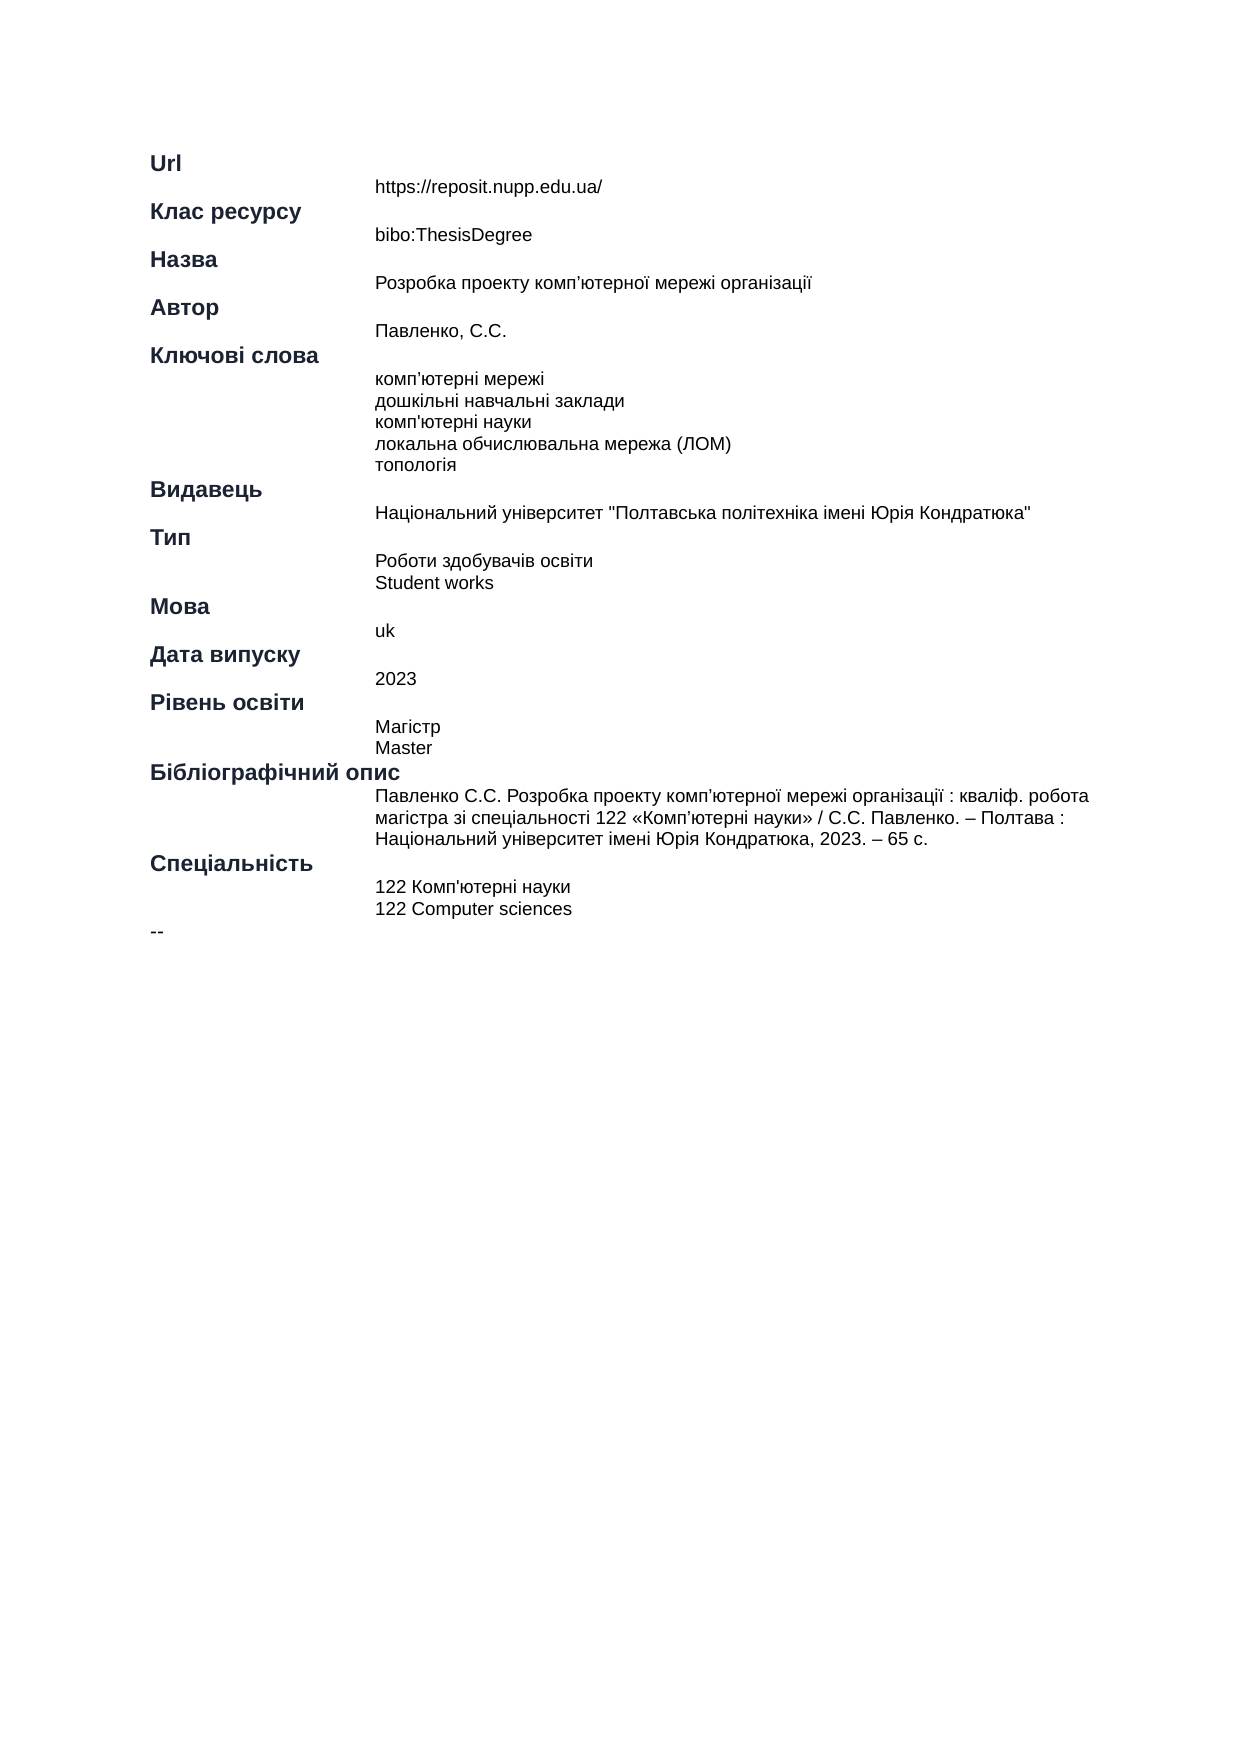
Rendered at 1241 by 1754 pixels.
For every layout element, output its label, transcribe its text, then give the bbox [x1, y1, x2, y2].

text Клас ресурсу [150, 198, 1090, 224]
text Student works [375, 572, 1090, 593]
text uk [375, 619, 1090, 641]
text Дата випуску [150, 641, 1090, 667]
text 2023 [375, 667, 1090, 689]
text Автор [150, 294, 1090, 320]
text 122 Комп'ютерні науки [375, 876, 1090, 897]
text дошкільні навчальні заклади [375, 389, 1090, 411]
text Розробка проекту комп’ютерної мережі організації [375, 272, 1090, 294]
text Роботи здобувачів освіти [375, 550, 1090, 572]
text 122 Computer sciences [375, 897, 1090, 919]
text Master [375, 737, 1090, 758]
text Магістр [375, 715, 1090, 737]
text Спеціальність [150, 849, 1090, 876]
text Тип [150, 524, 1090, 550]
text Видавець [150, 476, 1090, 502]
text Мова [150, 593, 1090, 619]
text Рівень освіти [150, 689, 1090, 715]
text Павленко С.С. Розробка проекту комп’ютерної мережі організації : кваліф. робота магістра зі спеціальності 122 «Комп’ютерні науки» / С.С. Павленко. – Полтава : Національний університет імені Юрія Кондратюка, 2023. – 65 с. [375, 785, 1090, 849]
text -- [150, 919, 1090, 943]
text https://reposit.nupp.edu.ua/ [375, 176, 1090, 198]
text Назва [150, 246, 1090, 272]
text Національний університет "Полтавська політехніка імені Юрія Кондратюка" [375, 502, 1090, 524]
text Ключові слова [150, 342, 1090, 368]
text bibo:ThesisDegree [375, 224, 1090, 246]
text Павленко, С.С. [375, 320, 1090, 342]
text комп’ютерні мережі [375, 368, 1090, 389]
text комп'ютерні науки [375, 411, 1090, 433]
text Url [150, 150, 1090, 176]
text локальна обчислювальна мережа (ЛОМ) [375, 433, 1090, 454]
text топологія [375, 454, 1090, 476]
text Бібліографічний опис [150, 758, 1090, 785]
